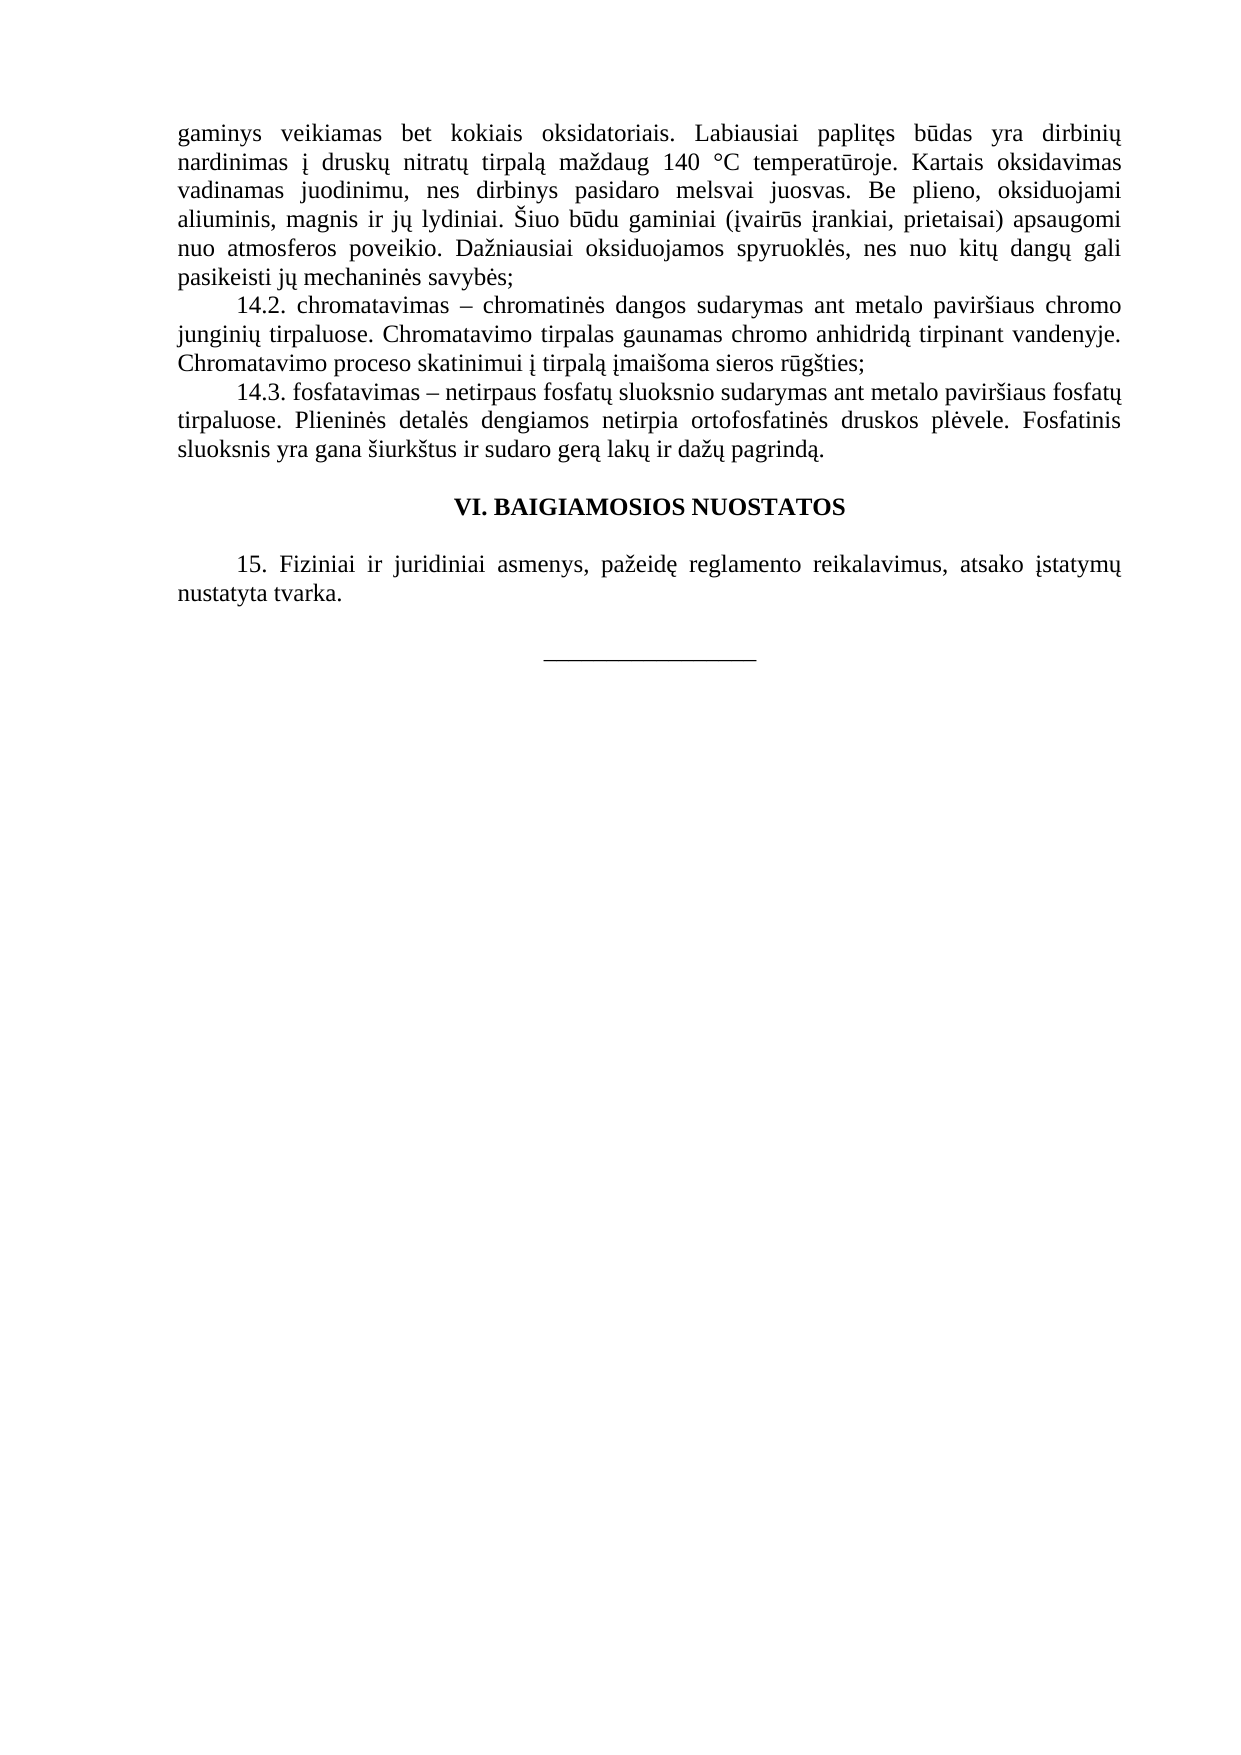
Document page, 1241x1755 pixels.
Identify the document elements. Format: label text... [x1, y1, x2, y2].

text 14.2. chromatavimas – chromatinės dangos sudarymas ant metalo paviršiaus chromo junginių tirpaluose. Chromatavimo tirpalas gaunamas chromo anhidridą tirpinant vandenyje. Chromatavimo proceso skatinimui į tirpalą įmaišoma sieros rūgšties; [177, 291, 1122, 377]
text 14.3. fosfatavimas – netirpaus fosfatų sluoksnio sudarymas ant metalo paviršiaus fosfatų tirpaluose. Plieninės detalės dengiamos netirpia ortofosfatinės druskos plėvele. Fosfatinis sluoksnis yra gana šiurkštus ir sudaro gerą lakų ir dažų pagrindą. [177, 377, 1122, 463]
text gaminys veikiamas bet kokiais oksidatoriais. Labiausiai paplitęs būdas yra dirbinių nardinimas į druskų nitratų tirpalą maždaug 140 °C temperatūroje. Kartais oksidavimas vadinamas juodinimu, nes dirbinys pasidaro melsvai juosvas. Be plieno, oksiduojami aliuminis, magnis ir jų lydiniai. Šiuo būdu gaminiai (įvairūs įrankiai, prietaisai) apsaugomi nuo atmosferos poveikio. Dažniausiai oksiduojamos spyruoklės, nes nuo kitų dangų gali pasikeisti jų mechaninės savybės; [177, 118, 1122, 291]
text VI. BAIGIAMOSIOS NUOSTATOS [177, 492, 1122, 521]
text 15. Fiziniai ir juridiniai asmenys, pažeidę reglamento reikalavimus, atsako įstatymų nustatyta tvarka. [177, 549, 1122, 607]
text _________________ [177, 636, 1122, 664]
